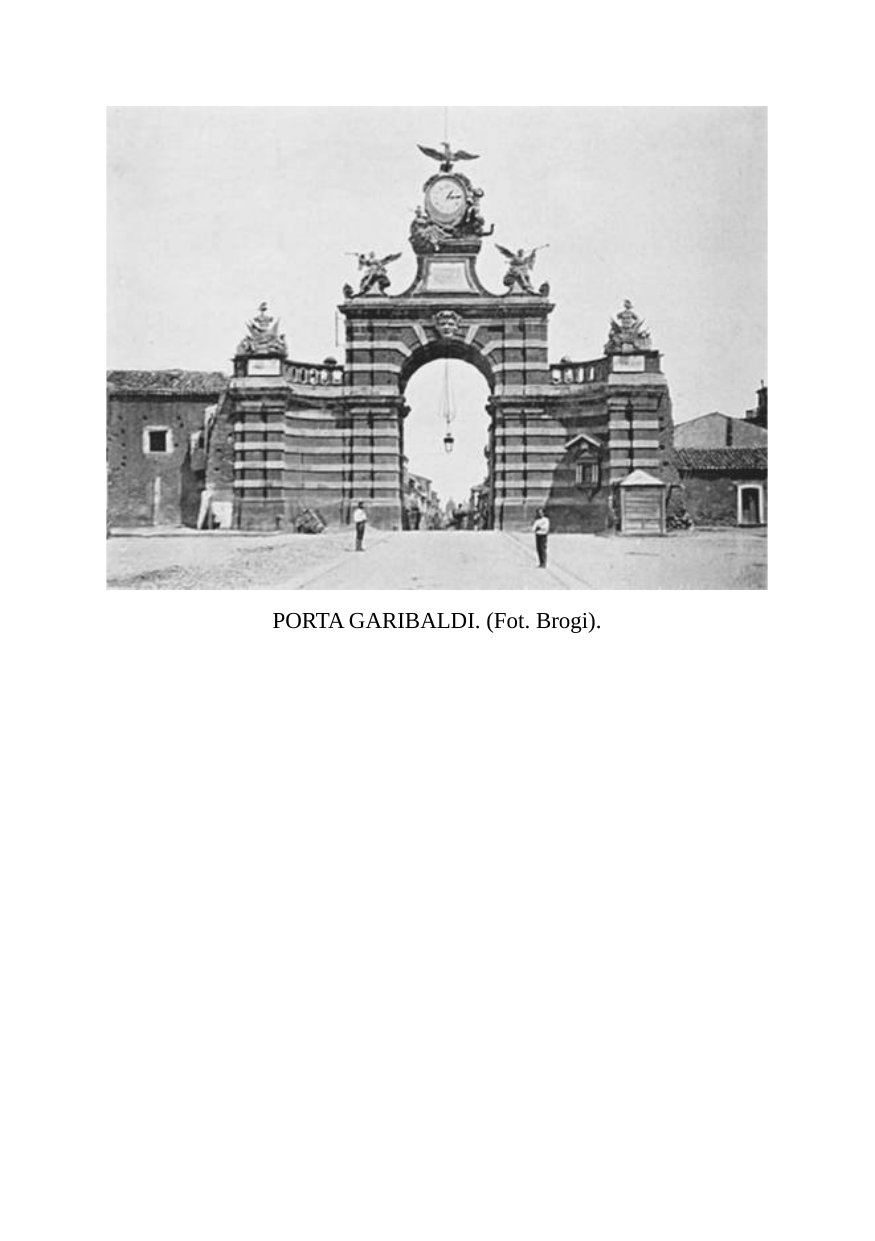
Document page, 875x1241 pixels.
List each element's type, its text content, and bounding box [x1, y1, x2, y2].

picture [106, 106, 768, 590]
text PORTA GARIBALDI. (Fot. Brogi). [106, 607, 768, 633]
